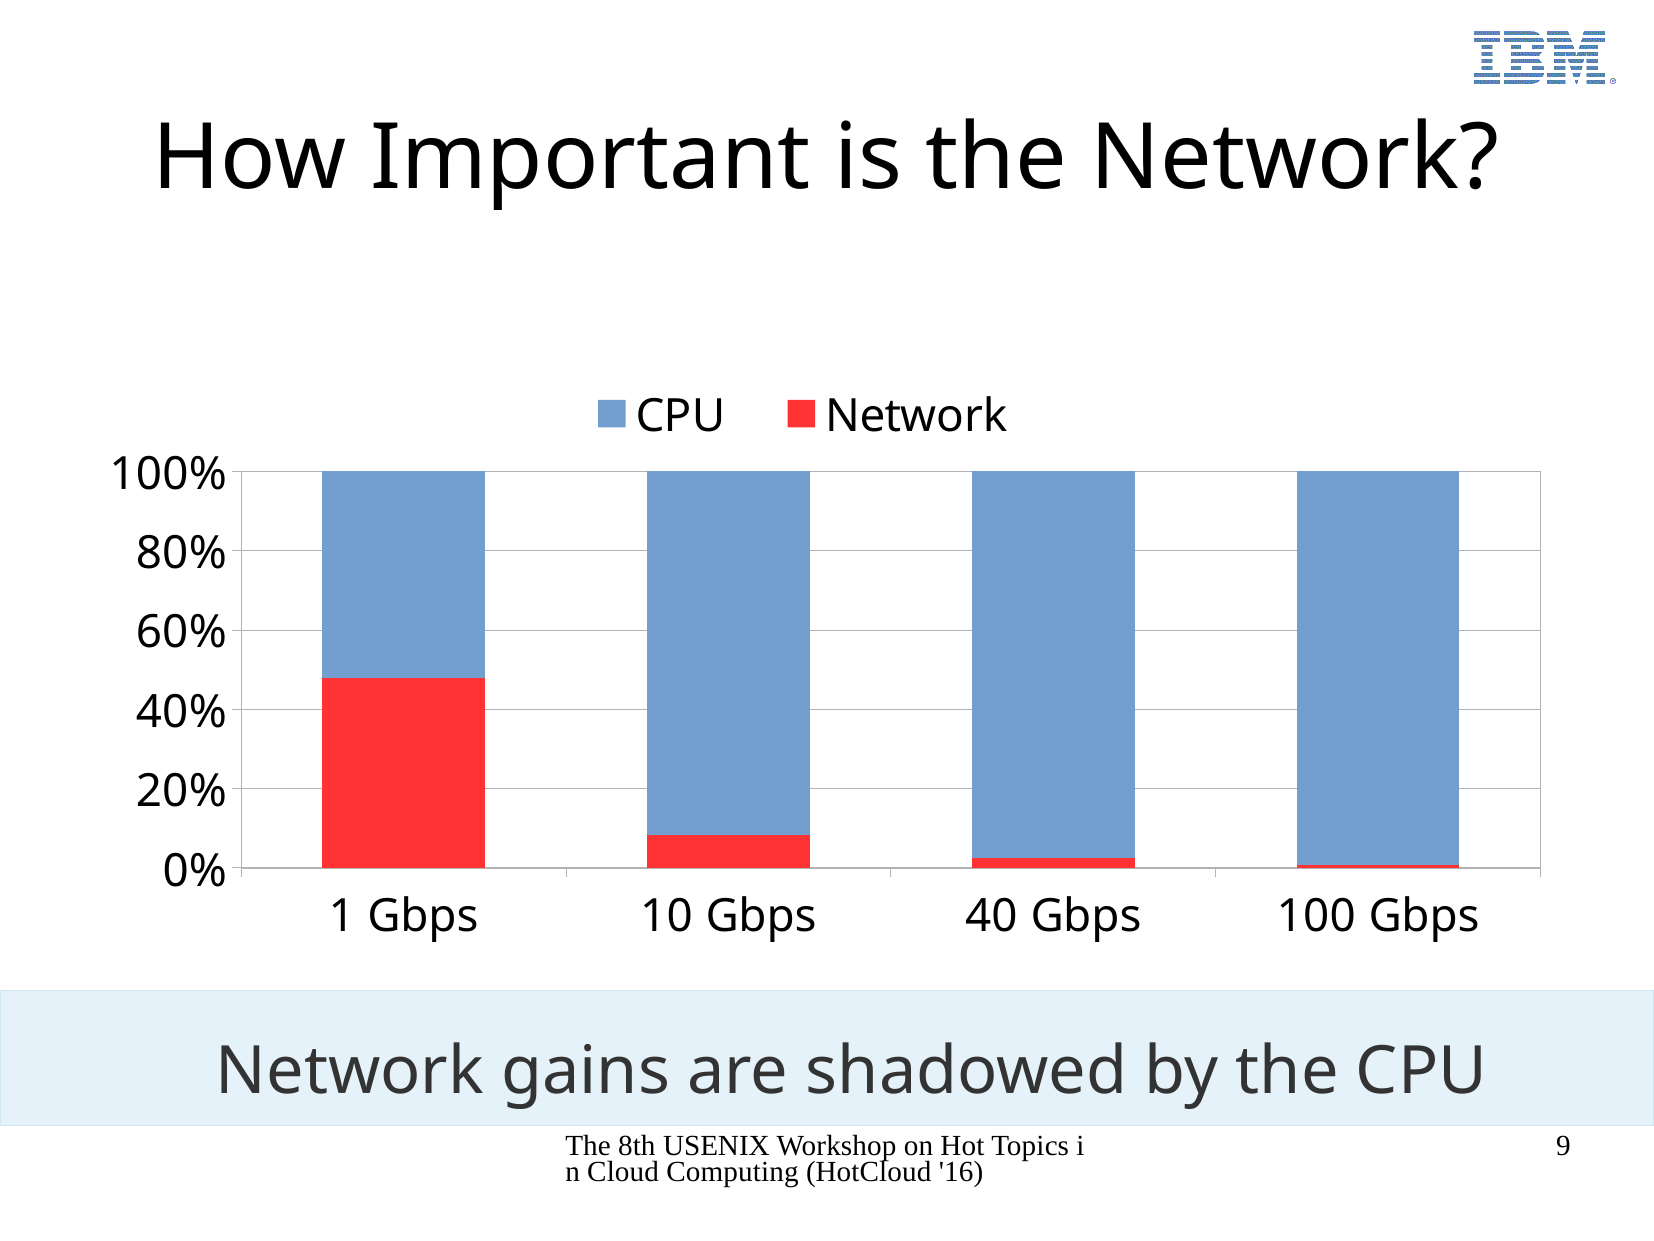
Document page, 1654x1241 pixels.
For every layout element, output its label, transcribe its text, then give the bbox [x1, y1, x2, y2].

picture [1440, 0, 1654, 127]
title How Important is the Network? [82, 49, 1571, 257]
text_box [0, 990, 1654, 1126]
text_box Network gains are shadowed by the CPU [200, 1014, 1453, 1105]
text_box Gains from the networks are shadowed by the high CPU footprint [0, 1126, 1654, 1219]
chart [82, 346, 1571, 949]
